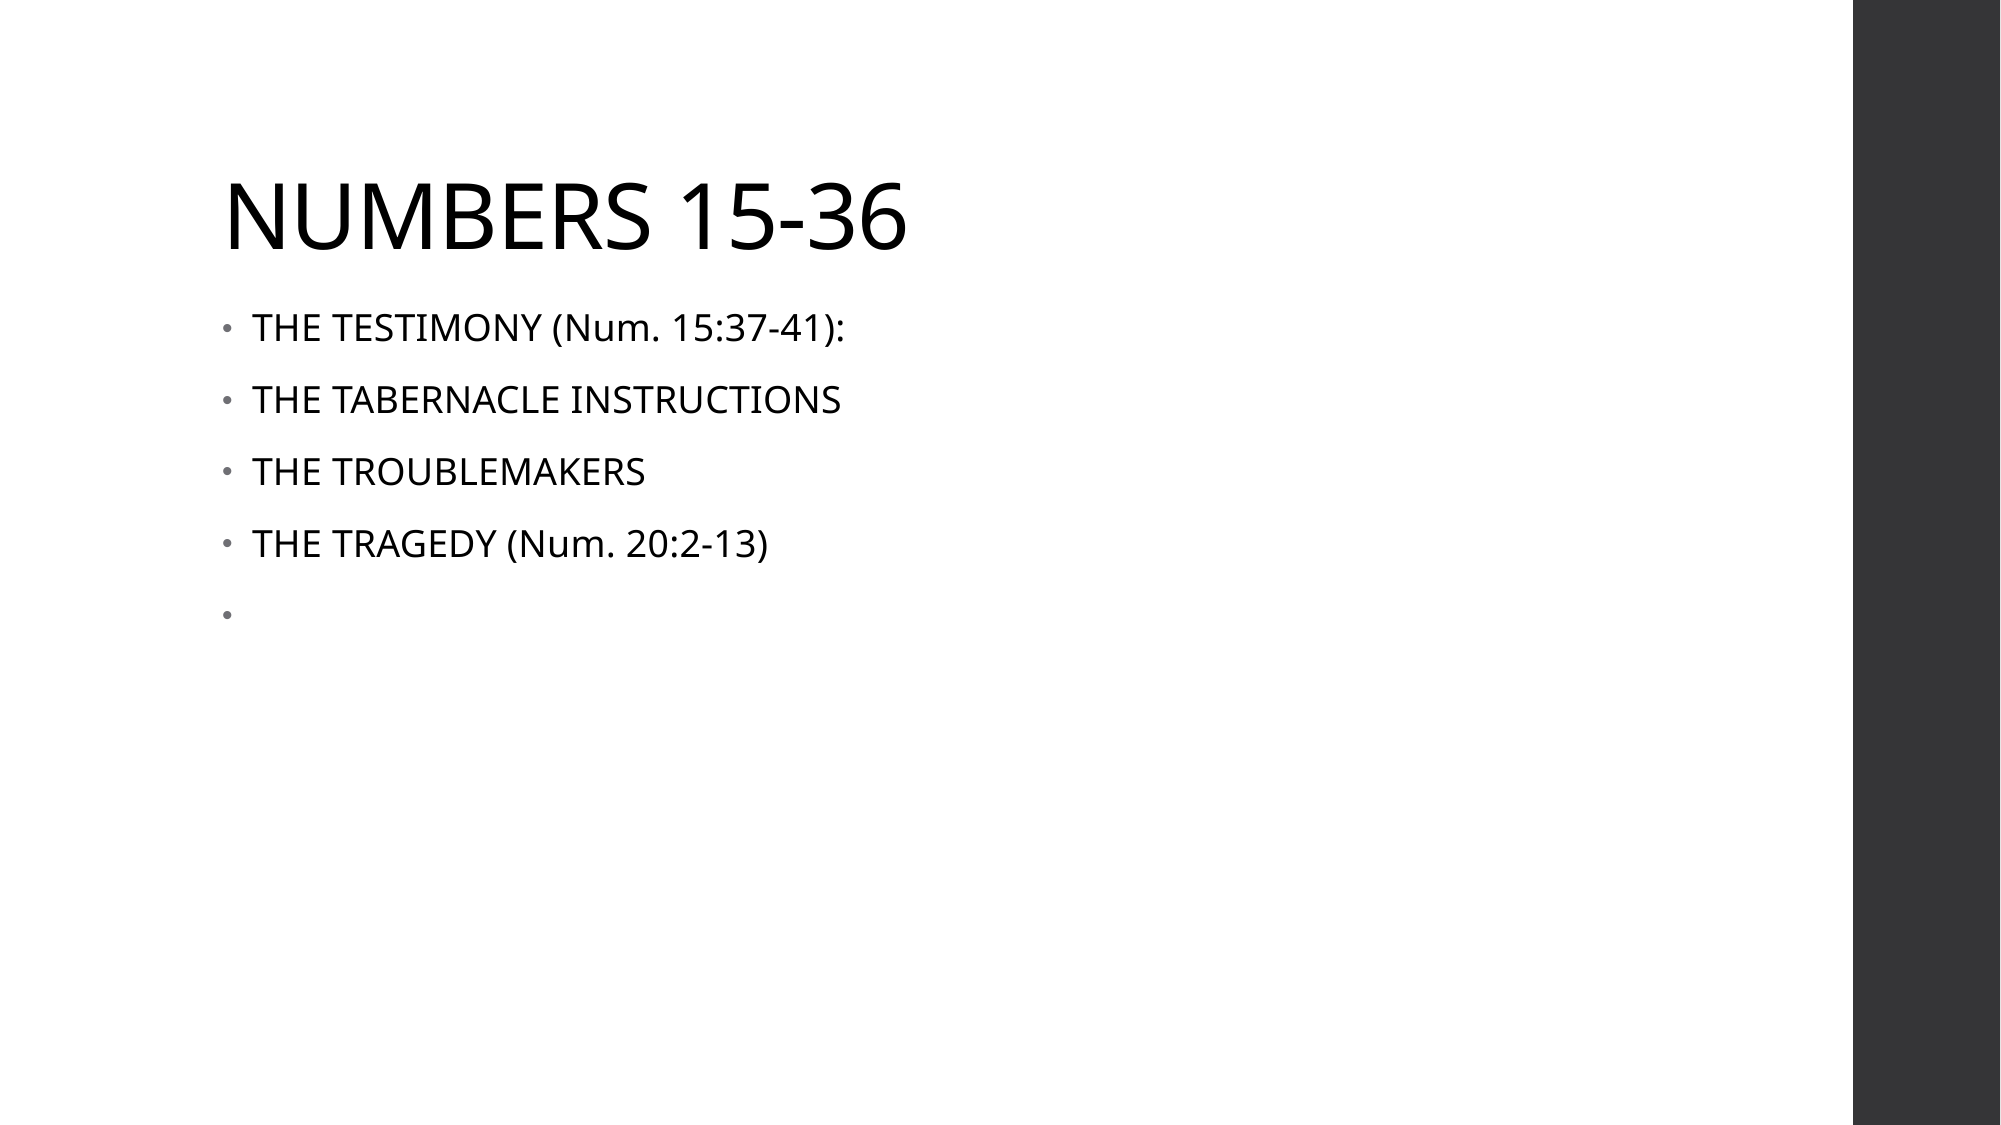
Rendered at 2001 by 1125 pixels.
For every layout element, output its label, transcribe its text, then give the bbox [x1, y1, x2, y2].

title NUMBERS 15-36 [206, 60, 1797, 278]
list THE TESTIMONY (Num. 15:37-41): THE TABERNACLE INSTRUCTIONS THE TROUBLEMAKERS THE TRAGEDY (Num. 20:2-13) [206, 299, 1617, 1014]
